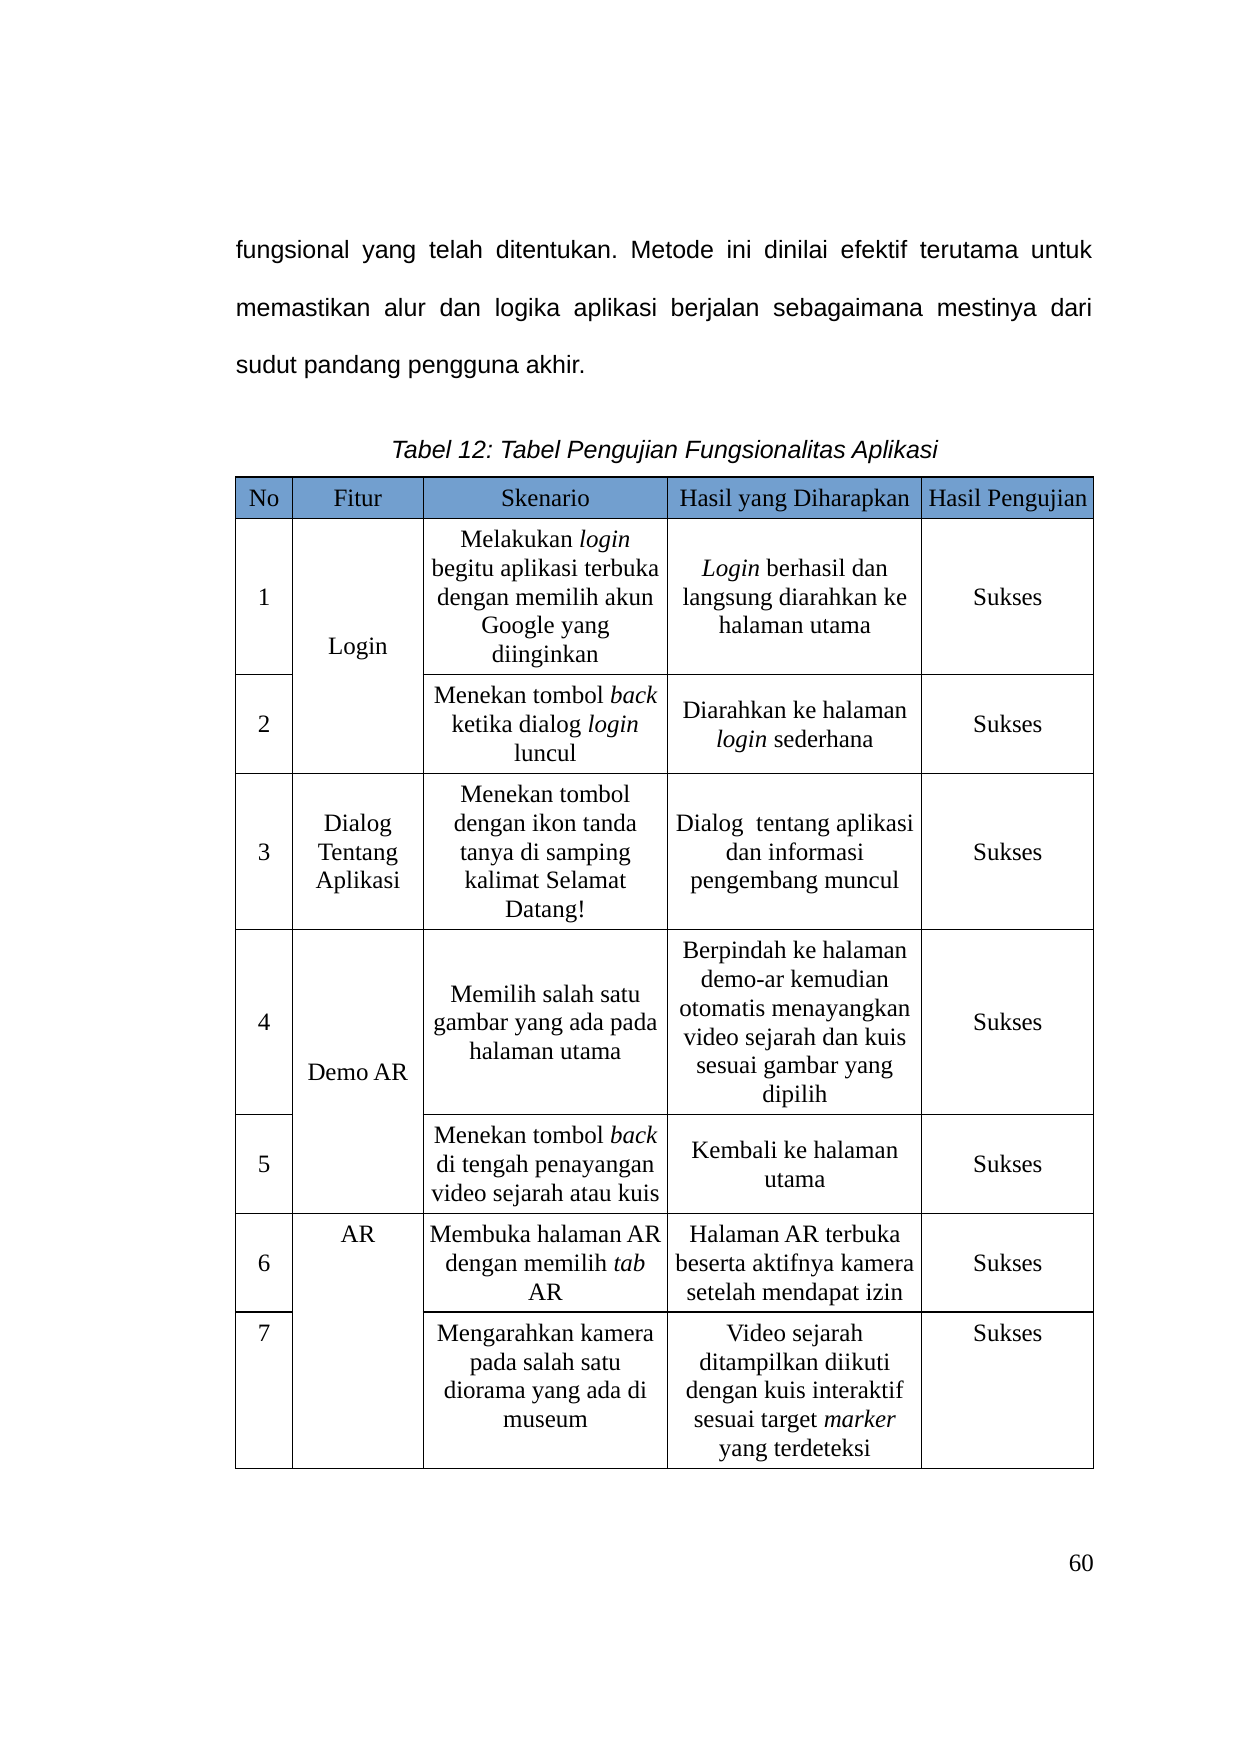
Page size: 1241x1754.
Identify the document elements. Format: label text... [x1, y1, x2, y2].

table_header Fitur [293, 478, 423, 518]
table_cell Demo AR [293, 930, 423, 1213]
table_cell Dialog Tentang Aplikasi [293, 774, 423, 929]
table_header Skenario [424, 478, 667, 518]
table_header Hasil Pengujian [922, 478, 1093, 518]
table_cell Sukses [922, 1214, 1093, 1311]
table_cell Melakukan login begitu aplikasi terbuka dengan memilih akun Google yang diinginkan [424, 519, 667, 674]
table_cell Dialog tentang aplikasi dan informasi pengembang muncul [668, 774, 921, 929]
table_cell 7 [236, 1313, 292, 1468]
table_cell Video sejarah ditampilkan diikuti dengan kuis interaktif sesuai target marker yang terdeteksi [668, 1313, 921, 1468]
table_cell Login berhasil dan langsung diarahkan ke halaman utama [668, 519, 921, 674]
table_cell Berpindah ke halaman demo-ar kemudian otomatis menayangkan video sejarah dan kuis sesuai gambar yang dipilih [668, 930, 921, 1114]
table_cell Sukses [922, 675, 1093, 773]
table_cell 1 [236, 519, 292, 674]
table_cell Kembali ke halaman utama [668, 1115, 921, 1213]
table_cell 5 [236, 1115, 292, 1213]
table_cell AR [293, 1214, 423, 1468]
table_cell Halaman AR terbuka beserta aktifnya kamera setelah mendapat izin [668, 1214, 921, 1311]
table_cell 3 [236, 774, 292, 929]
table_cell 6 [236, 1214, 292, 1311]
table_header No [236, 478, 292, 518]
table_cell Sukses [922, 774, 1093, 929]
text Tabel 12: Tabel Pengujian Fungsionalitas Aplikasi [236, 435, 1093, 464]
table_cell Sukses [922, 930, 1093, 1114]
table_header Hasil yang Diharapkan [668, 478, 921, 518]
table_cell 2 [236, 675, 292, 773]
table_cell Sukses [922, 1313, 1093, 1468]
text fungsional yang telah ditentukan. Metode ini dinilai efektif terutama untuk memastikan alur dan logika aplikasi berjalan sebagaimana mestinya dari sudut pandang pengguna akhir. [236, 236, 1093, 379]
table_cell Memilih salah satu gambar yang ada pada halaman utama [424, 930, 667, 1114]
table_cell Menekan tombol back di tengah penayangan video sejarah atau kuis [424, 1115, 667, 1213]
table_cell Sukses [922, 1115, 1093, 1213]
table_cell Mengarahkan kamera pada salah satu diorama yang ada di museum [424, 1313, 667, 1468]
table_cell Menekan tombol back ketika dialog login luncul [424, 675, 667, 773]
table_cell Login [293, 519, 423, 773]
table_cell Diarahkan ke halaman login sederhana [668, 675, 921, 773]
table_cell Menekan tombol dengan ikon tanda tanya di samping kalimat Selamat Datang! [424, 774, 667, 929]
table_cell 4 [236, 930, 292, 1114]
table_cell Membuka halaman AR dengan memilih tab AR [424, 1214, 667, 1311]
table_cell Sukses [922, 519, 1093, 674]
